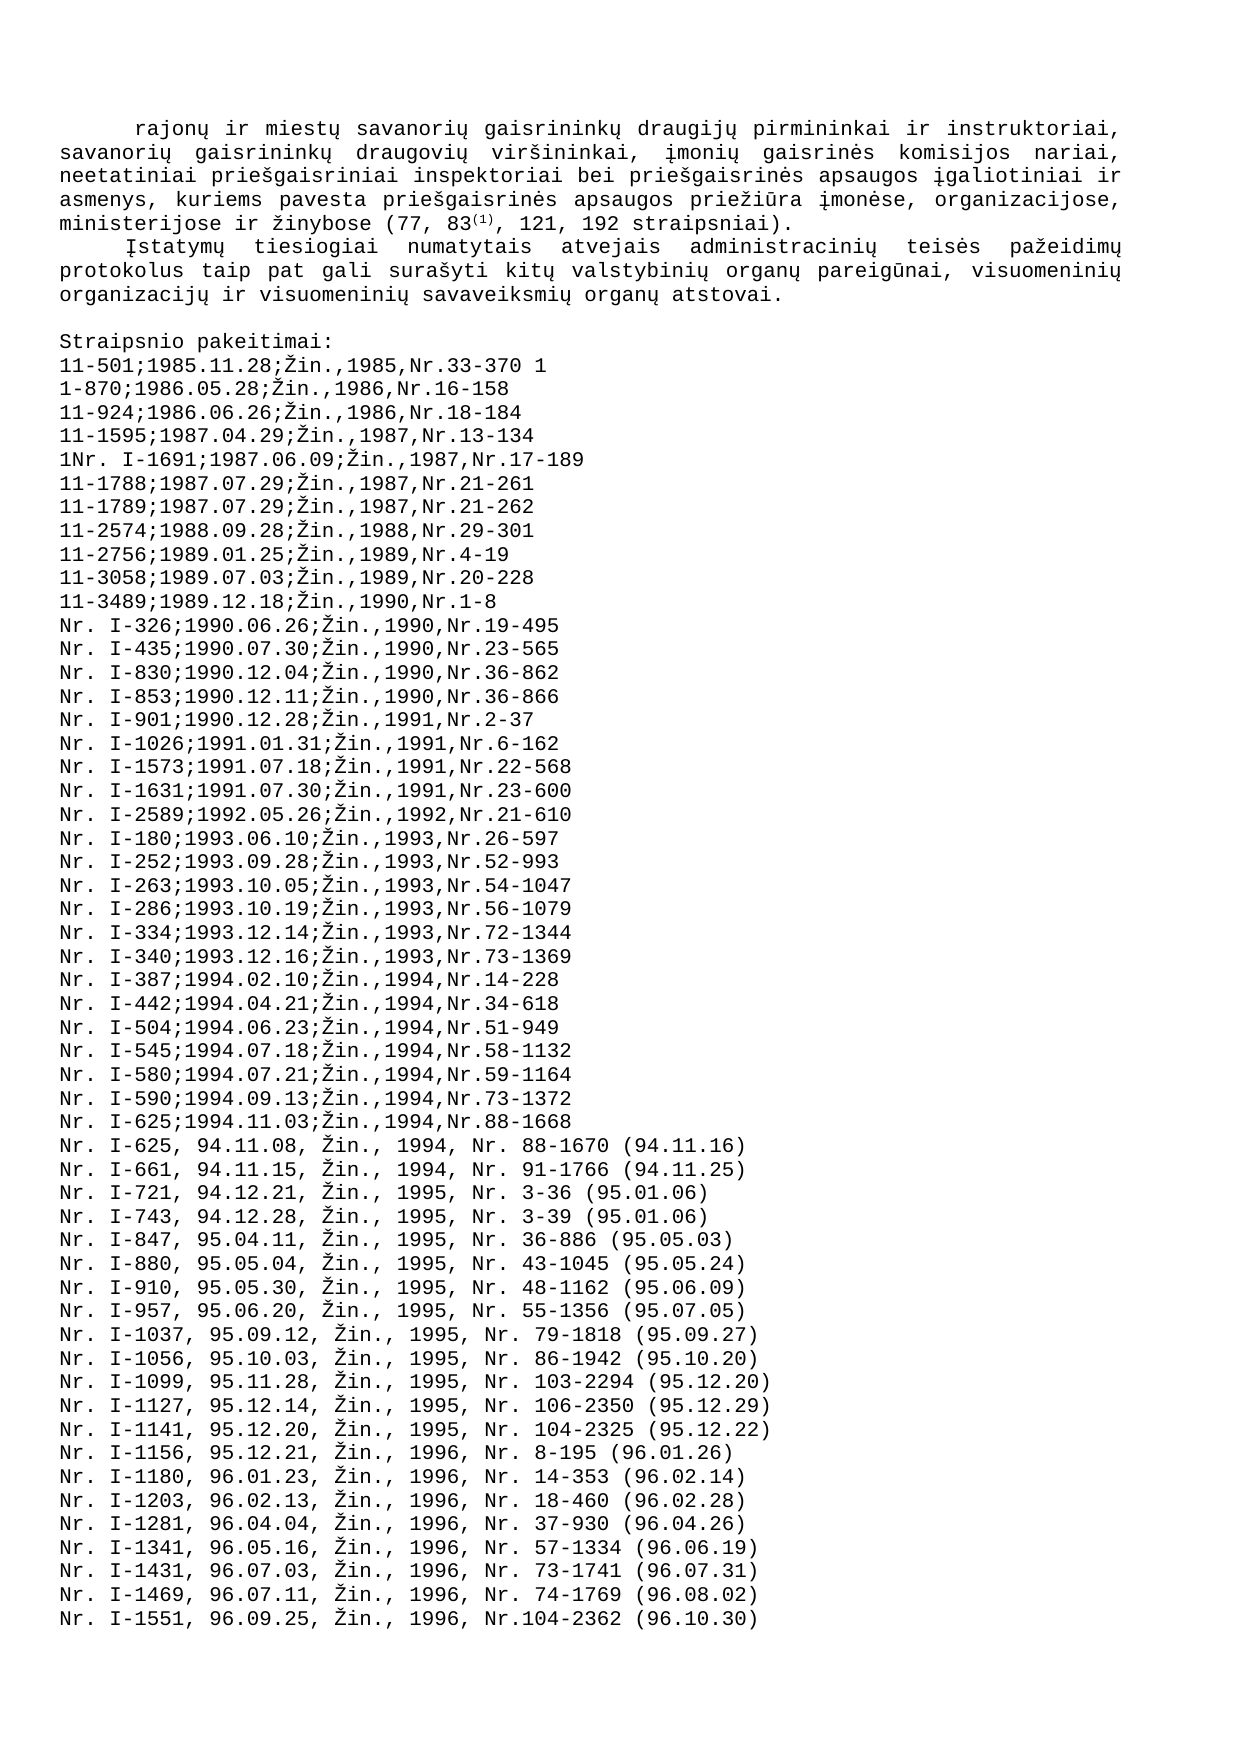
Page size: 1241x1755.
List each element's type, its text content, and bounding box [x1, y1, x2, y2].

text Nr. I-1203, 96.02.13, Žin., 1996, Nr. 18-460 (96.02.28) [59, 1489, 1122, 1513]
text 11-3489;1989.12.18;Žin.,1990,Nr.1-8 [59, 591, 1122, 615]
text Nr. I-721, 94.12.21, Žin., 1995, Nr. 3-36 (95.01.06) [59, 1182, 1122, 1206]
text Nr. I-1141, 95.12.20, Žin., 1995, Nr. 104-2325 (95.12.22) [59, 1419, 1122, 1442]
text Nr. I-1341, 96.05.16, Žin., 1996, Nr. 57-1334 (96.06.19) [59, 1537, 1122, 1561]
text Nr. I-180;1993.06.10;Žin.,1993,Nr.26-597 [59, 827, 1122, 851]
text Nr. I-1281, 96.04.04, Žin., 1996, Nr. 37-930 (96.04.26) [59, 1513, 1122, 1537]
text Nr. I-263;1993.10.05;Žin.,1993,Nr.54-1047 [59, 875, 1122, 898]
text Nr. I-1180, 96.01.23, Žin., 1996, Nr. 14-353 (96.02.14) [59, 1466, 1122, 1489]
text Nr. I-1156, 95.12.21, Žin., 1996, Nr. 8-195 (96.01.26) [59, 1442, 1122, 1466]
text Nr. I-880, 95.05.04, Žin., 1995, Nr. 43-1045 (95.05.24) [59, 1253, 1122, 1277]
text Nr. I-957, 95.06.20, Žin., 1995, Nr. 55-1356 (95.07.05) [59, 1300, 1122, 1324]
text 11-501;1985.11.28;Žin.,1985,Nr.33-370 1 [59, 354, 1122, 378]
text 11-2756;1989.01.25;Žin.,1989,Nr.4-19 [59, 544, 1122, 567]
text Nr. I-1573;1991.07.18;Žin.,1991,Nr.22-568 [59, 757, 1122, 780]
text Nr. I-1431, 96.07.03, Žin., 1996, Nr. 73-1741 (96.07.31) [59, 1561, 1122, 1584]
text Įstatymų tiesiogiai numatytais atvejais administracinių teisės pažeidimų protokolus taip pat gali surašyti kitų valstybinių organų pareigūnai, visuomeninių organizacijų ir visuomeninių savaveiksmių organų atstovai. [59, 236, 1122, 307]
text 11-1789;1987.07.29;Žin.,1987,Nr.21-262 [59, 496, 1122, 520]
text Nr. I-334;1993.12.14;Žin.,1993,Nr.72-1344 [59, 922, 1122, 946]
text Nr. I-340;1993.12.16;Žin.,1993,Nr.73-1369 [59, 946, 1122, 969]
text 11-924;1986.06.26;Žin.,1986,Nr.18-184 [59, 402, 1122, 426]
text Nr. I-545;1994.07.18;Žin.,1994,Nr.58-1132 [59, 1040, 1122, 1064]
text 11-2574;1988.09.28;Žin.,1988,Nr.29-301 [59, 520, 1122, 544]
text Nr. I-625;1994.11.03;Žin.,1994,Nr.88-1668 [59, 1111, 1122, 1135]
text Nr. I-910, 95.05.30, Žin., 1995, Nr. 48-1162 (95.06.09) [59, 1277, 1122, 1300]
text 11-1595;1987.04.29;Žin.,1987,Nr.13-134 [59, 426, 1122, 449]
text Nr. I-435;1990.07.30;Žin.,1990,Nr.23-565 [59, 638, 1122, 662]
text Straipsnio pakeitimai: [59, 331, 1122, 354]
text Nr. I-387;1994.02.10;Žin.,1994,Nr.14-228 [59, 969, 1122, 993]
text Nr. I-830;1990.12.04;Žin.,1990,Nr.36-862 [59, 662, 1122, 686]
text Nr. I-1551, 96.09.25, Žin., 1996, Nr.104-2362 (96.10.30) [59, 1608, 1122, 1631]
text Nr. I-326;1990.06.26;Žin.,1990,Nr.19-495 [59, 615, 1122, 638]
text Nr. I-1631;1991.07.30;Žin.,1991,Nr.23-600 [59, 780, 1122, 804]
text Nr. I-901;1990.12.28;Žin.,1991,Nr.2-37 [59, 709, 1122, 733]
text Nr. I-1037, 95.09.12, Žin., 1995, Nr. 79-1818 (95.09.27) [59, 1324, 1122, 1348]
text Nr. I-1127, 95.12.14, Žin., 1995, Nr. 106-2350 (95.12.29) [59, 1395, 1122, 1419]
text Nr. I-590;1994.09.13;Žin.,1994,Nr.73-1372 [59, 1088, 1122, 1111]
text rajonų ir miestų savanorių gaisrininkų draugijų pirmininkai ir instruktoriai, savanorių gaisrininkų draugovių viršininkai, įmonių gaisrinės komisijos nariai, neetatiniai priešgaisriniai inspektoriai bei priešgaisrinės apsaugos įgaliotiniai ir asmenys, kuriems pavesta priešgaisrinės apsaugos priežiūra įmonėse, organizacijose, ministerijose ir žinybose (77, 83(1), 121, 192 straipsniai). [59, 118, 1122, 236]
text Nr. I-1056, 95.10.03, Žin., 1995, Nr. 86-1942 (95.10.20) [59, 1348, 1122, 1371]
text Nr. I-286;1993.10.19;Žin.,1993,Nr.56-1079 [59, 898, 1122, 922]
text Nr. I-252;1993.09.28;Žin.,1993,Nr.52-993 [59, 851, 1122, 875]
text Nr. I-2589;1992.05.26;Žin.,1992,Nr.21-610 [59, 804, 1122, 827]
text Nr. I-847, 95.04.11, Žin., 1995, Nr. 36-886 (95.05.03) [59, 1229, 1122, 1253]
text 1-870;1986.05.28;Žin.,1986,Nr.16-158 [59, 378, 1122, 402]
text 11-1788;1987.07.29;Žin.,1987,Nr.21-261 [59, 473, 1122, 496]
text Nr. I-442;1994.04.21;Žin.,1994,Nr.34-618 [59, 993, 1122, 1017]
text 1Nr. I-1691;1987.06.09;Žin.,1987,Nr.17-189 [59, 449, 1122, 473]
text Nr. I-1026;1991.01.31;Žin.,1991,Nr.6-162 [59, 733, 1122, 757]
text Nr. I-1099, 95.11.28, Žin., 1995, Nr. 103-2294 (95.12.20) [59, 1371, 1122, 1395]
text Nr. I-504;1994.06.23;Žin.,1994,Nr.51-949 [59, 1017, 1122, 1040]
text Nr. I-743, 94.12.28, Žin., 1995, Nr. 3-39 (95.01.06) [59, 1206, 1122, 1229]
text Nr. I-853;1990.12.11;Žin.,1990,Nr.36-866 [59, 686, 1122, 709]
text Nr. I-1469, 96.07.11, Žin., 1996, Nr. 74-1769 (96.08.02) [59, 1584, 1122, 1608]
text Nr. I-580;1994.07.21;Žin.,1994,Nr.59-1164 [59, 1064, 1122, 1088]
text 11-3058;1989.07.03;Žin.,1989,Nr.20-228 [59, 567, 1122, 591]
text Nr. I-625, 94.11.08, Žin., 1994, Nr. 88-1670 (94.11.16) [59, 1135, 1122, 1158]
text Nr. I-661, 94.11.15, Žin., 1994, Nr. 91-1766 (94.11.25) [59, 1158, 1122, 1182]
